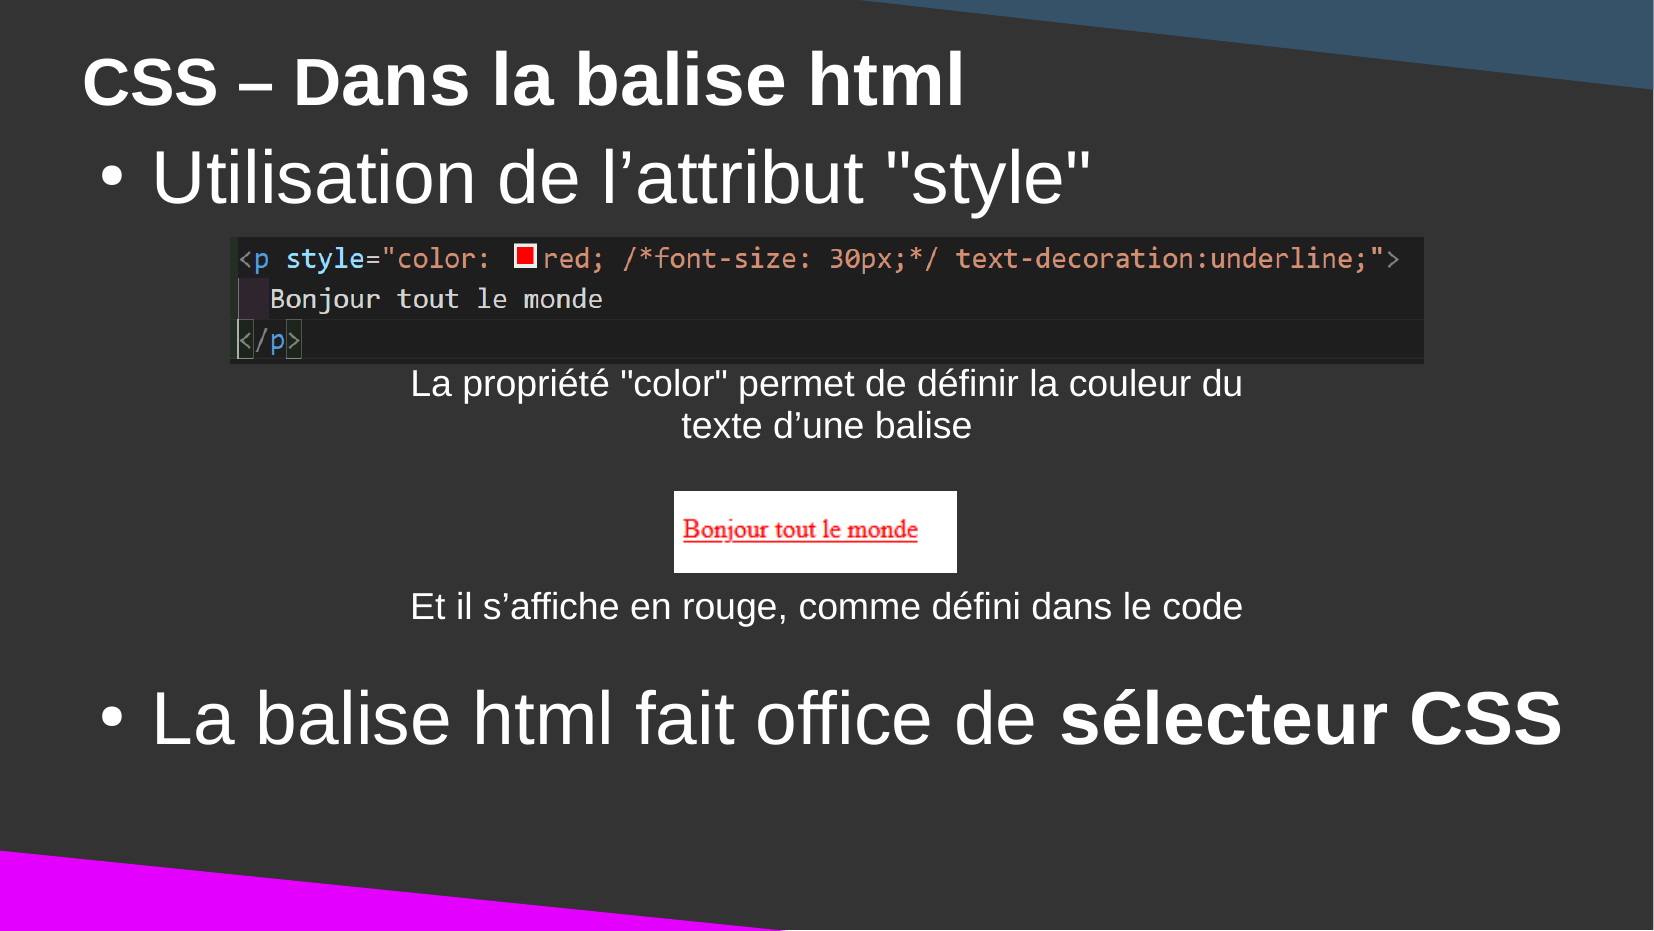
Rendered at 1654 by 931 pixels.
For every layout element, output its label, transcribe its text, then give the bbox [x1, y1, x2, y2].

picture [230, 237, 1424, 364]
title CSS – Dans la balise html [82, 37, 1571, 132]
list La balise html fait office de sélecteur CSS [80, 676, 1605, 766]
text_box La propriété "color" permet de définir la couleur du texte d’une balise [389, 364, 1265, 454]
text_box [859, 0, 1654, 90]
list Utilisation de l’attribut "style" [80, 135, 1605, 225]
text_box [0, 850, 788, 931]
picture [674, 491, 957, 573]
text_box Et il s’affiche en rouge, comme défini dans le code [389, 578, 1265, 653]
